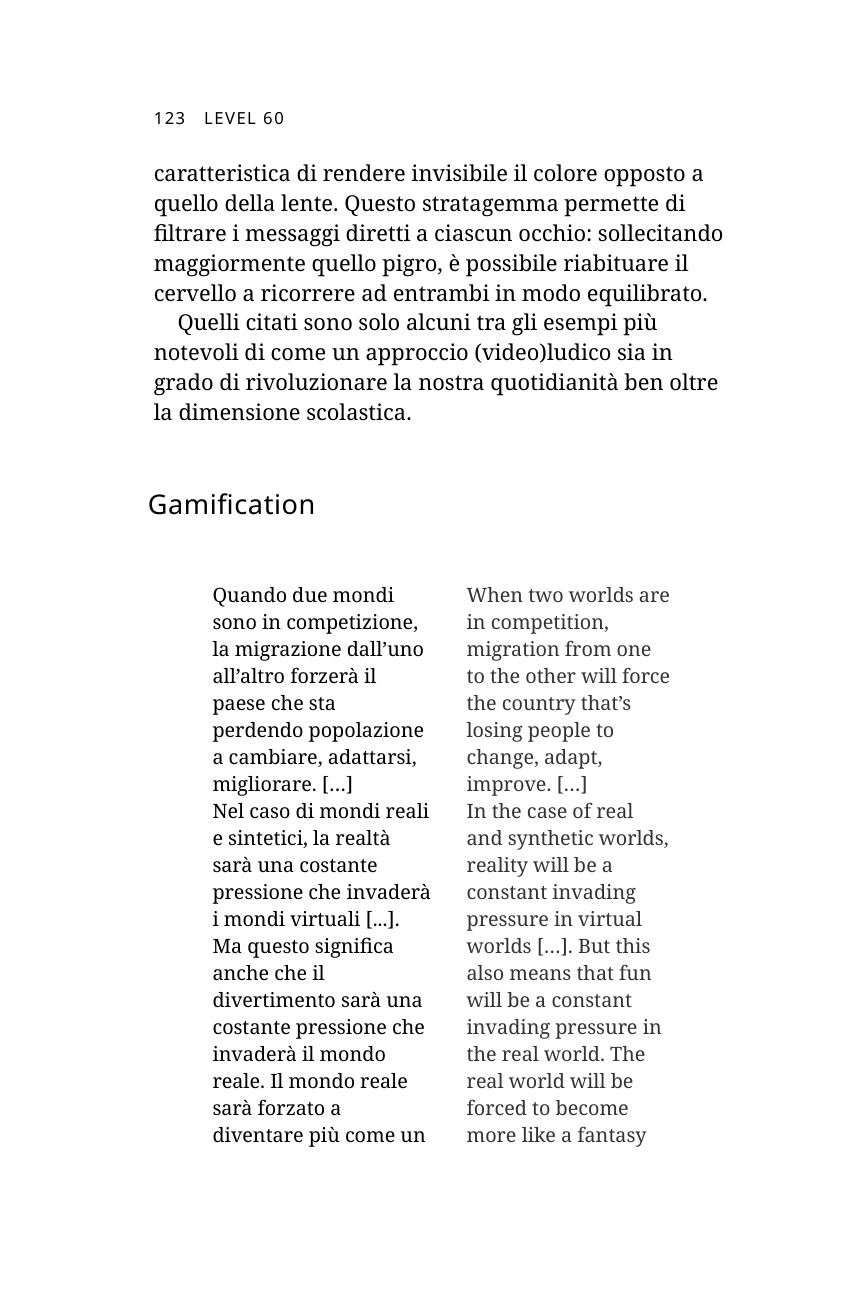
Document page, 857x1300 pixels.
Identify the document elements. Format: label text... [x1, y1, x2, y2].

table_header When two worlds are in competition, migration from one to the other will force the country that’s losing people to change, adapt, improve. […] In the case of real and synthetic worlds, reality will be a constant invading pressure in virtual worlds […]. But this also means that fun will be a constant invading pressure in the real world. The real world will be forced to become more like a fantasy [449, 552, 678, 1154]
table_header Quando due mondi sono in competizione, la migrazione dall’uno all’altro forzerà il paese che sta perdendo popolazione a cambiare, adattarsi, migliorare. […] Nel caso di mondi reali e sintetici, la realtà sarà una costante pressione che invaderà i mondi virtuali [...]. Ma questo significa anche che il divertimento sarà una costante pressione che invaderà il mondo reale. Il mondo reale sarà forzato a diventare più come un [207, 552, 449, 1154]
text caratteristica di rendere invisibile il colore opposto a quello della lente. Questo stratagemma permette di filtrare i messaggi diretti a ciascun occhio: sollecitando maggiormente quello pigro, è possibile riabituare il cervello a ricorrere ad entrambi in modo equilibrato. [153, 158, 732, 307]
text Quelli citati sono solo alcuni tra gli esempi più notevoli di come un approccio (video)ludico sia in grado di rivoluzionare la nostra quotidianità ben oltre la dimensione scolastica. [153, 307, 732, 427]
subtitle Gamification [148, 486, 732, 522]
